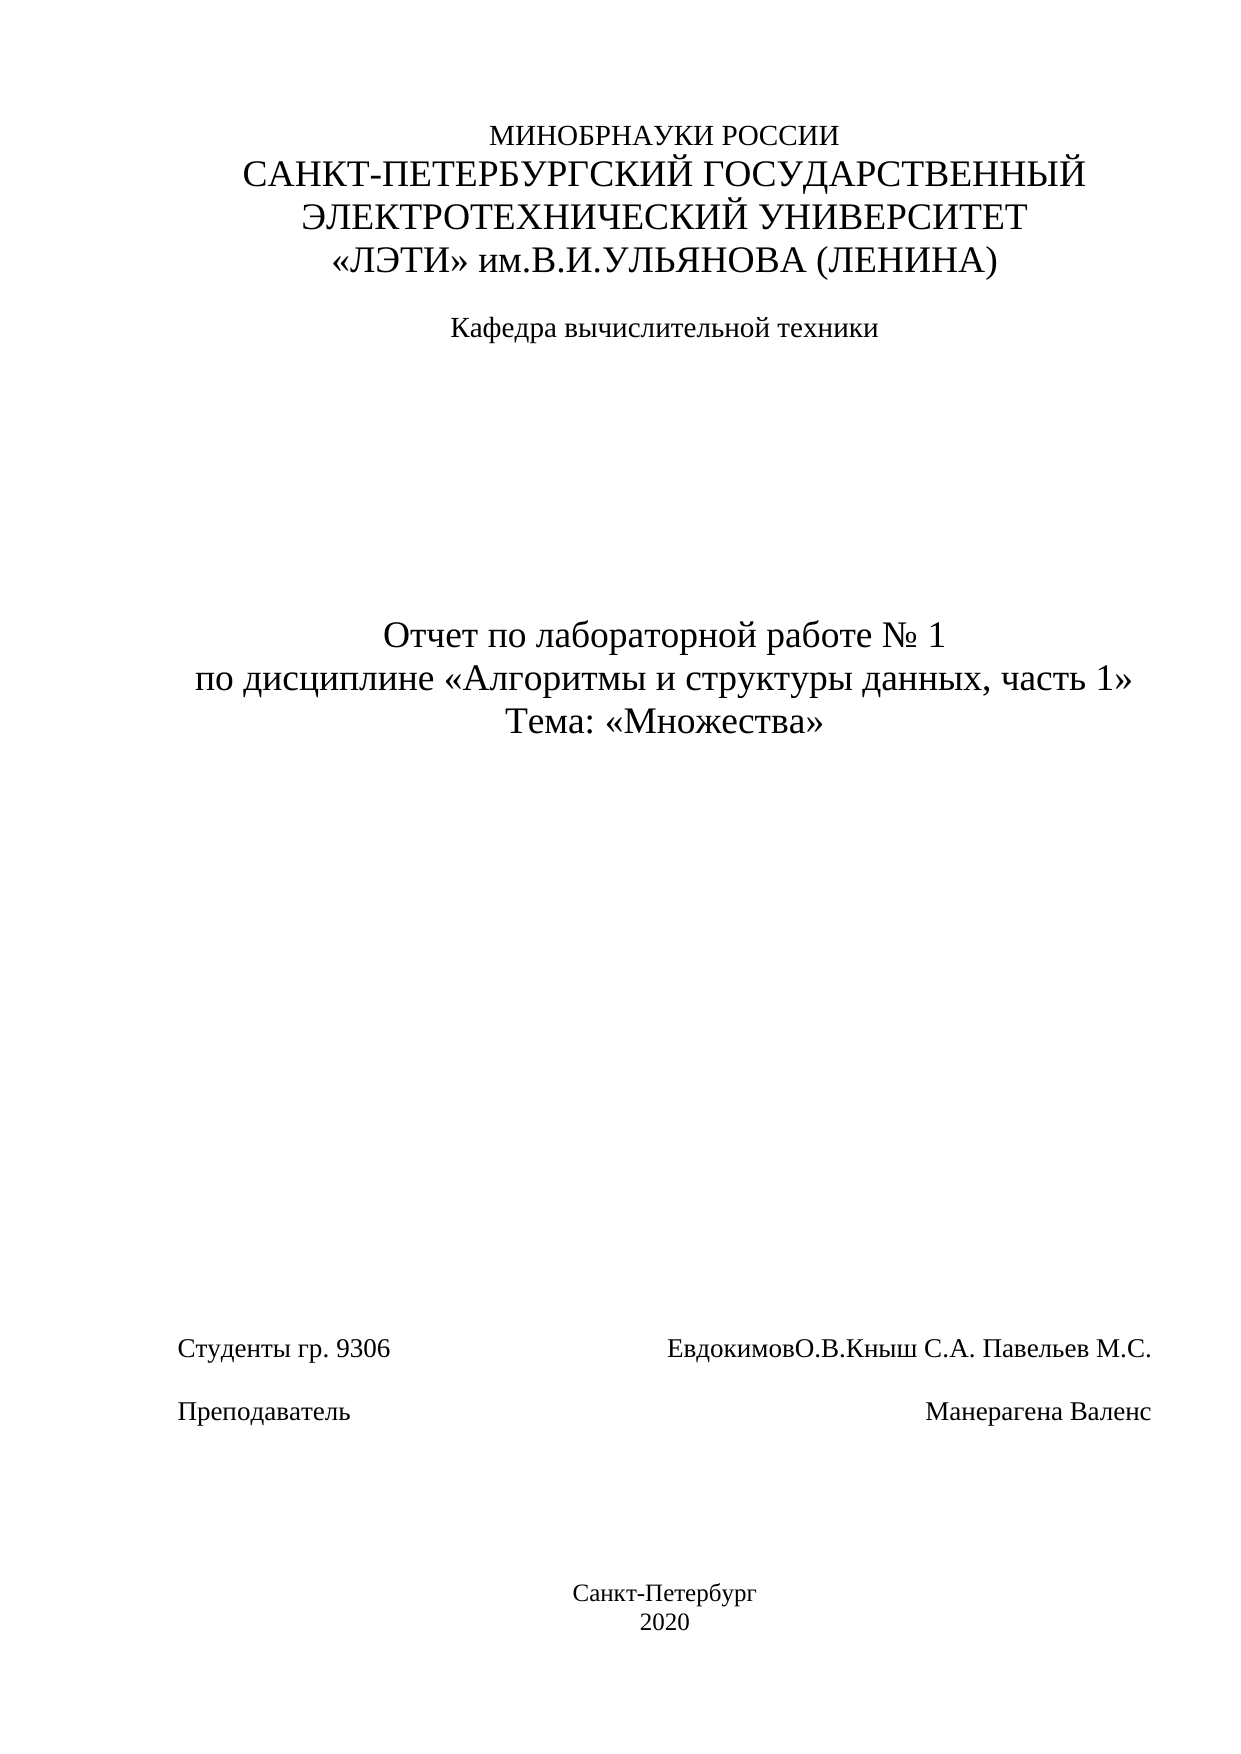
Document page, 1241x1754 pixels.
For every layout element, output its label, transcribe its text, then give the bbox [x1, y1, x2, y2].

text Тема: «Множества» [177, 699, 1152, 742]
text по дисциплине «Алгоритмы и структуры данных, часть 1» [177, 656, 1152, 699]
table_cell [177, 1364, 664, 1394]
table_header ЕвдокимовО.В.Кныш С.А. Павельев М.С. [664, 1332, 1152, 1363]
table_cell [664, 1364, 1152, 1394]
text САНКТ-ПЕТЕРБУРГСКИЙ ГОСУДАРСТВЕННЫЙ [177, 152, 1152, 195]
table_cell Манерагена Валенс [664, 1395, 1152, 1426]
text Кафедра вычислительной техники [177, 311, 1152, 344]
table_cell Преподаватель [177, 1395, 664, 1426]
text «ЛЭТИ» им.В.И.УЛЬЯНОВА (ЛЕНИНА) [177, 238, 1152, 281]
text МИНОБРНАУКИ РОССИИ [177, 118, 1152, 152]
text Отчет по лабораторной работе № 1 [177, 612, 1152, 656]
table_header Студенты гр. 9306 [177, 1332, 664, 1363]
text ЭЛЕКТРОТЕХНИЧЕСКИЙ УНИВЕРСИТЕТ [177, 195, 1152, 238]
